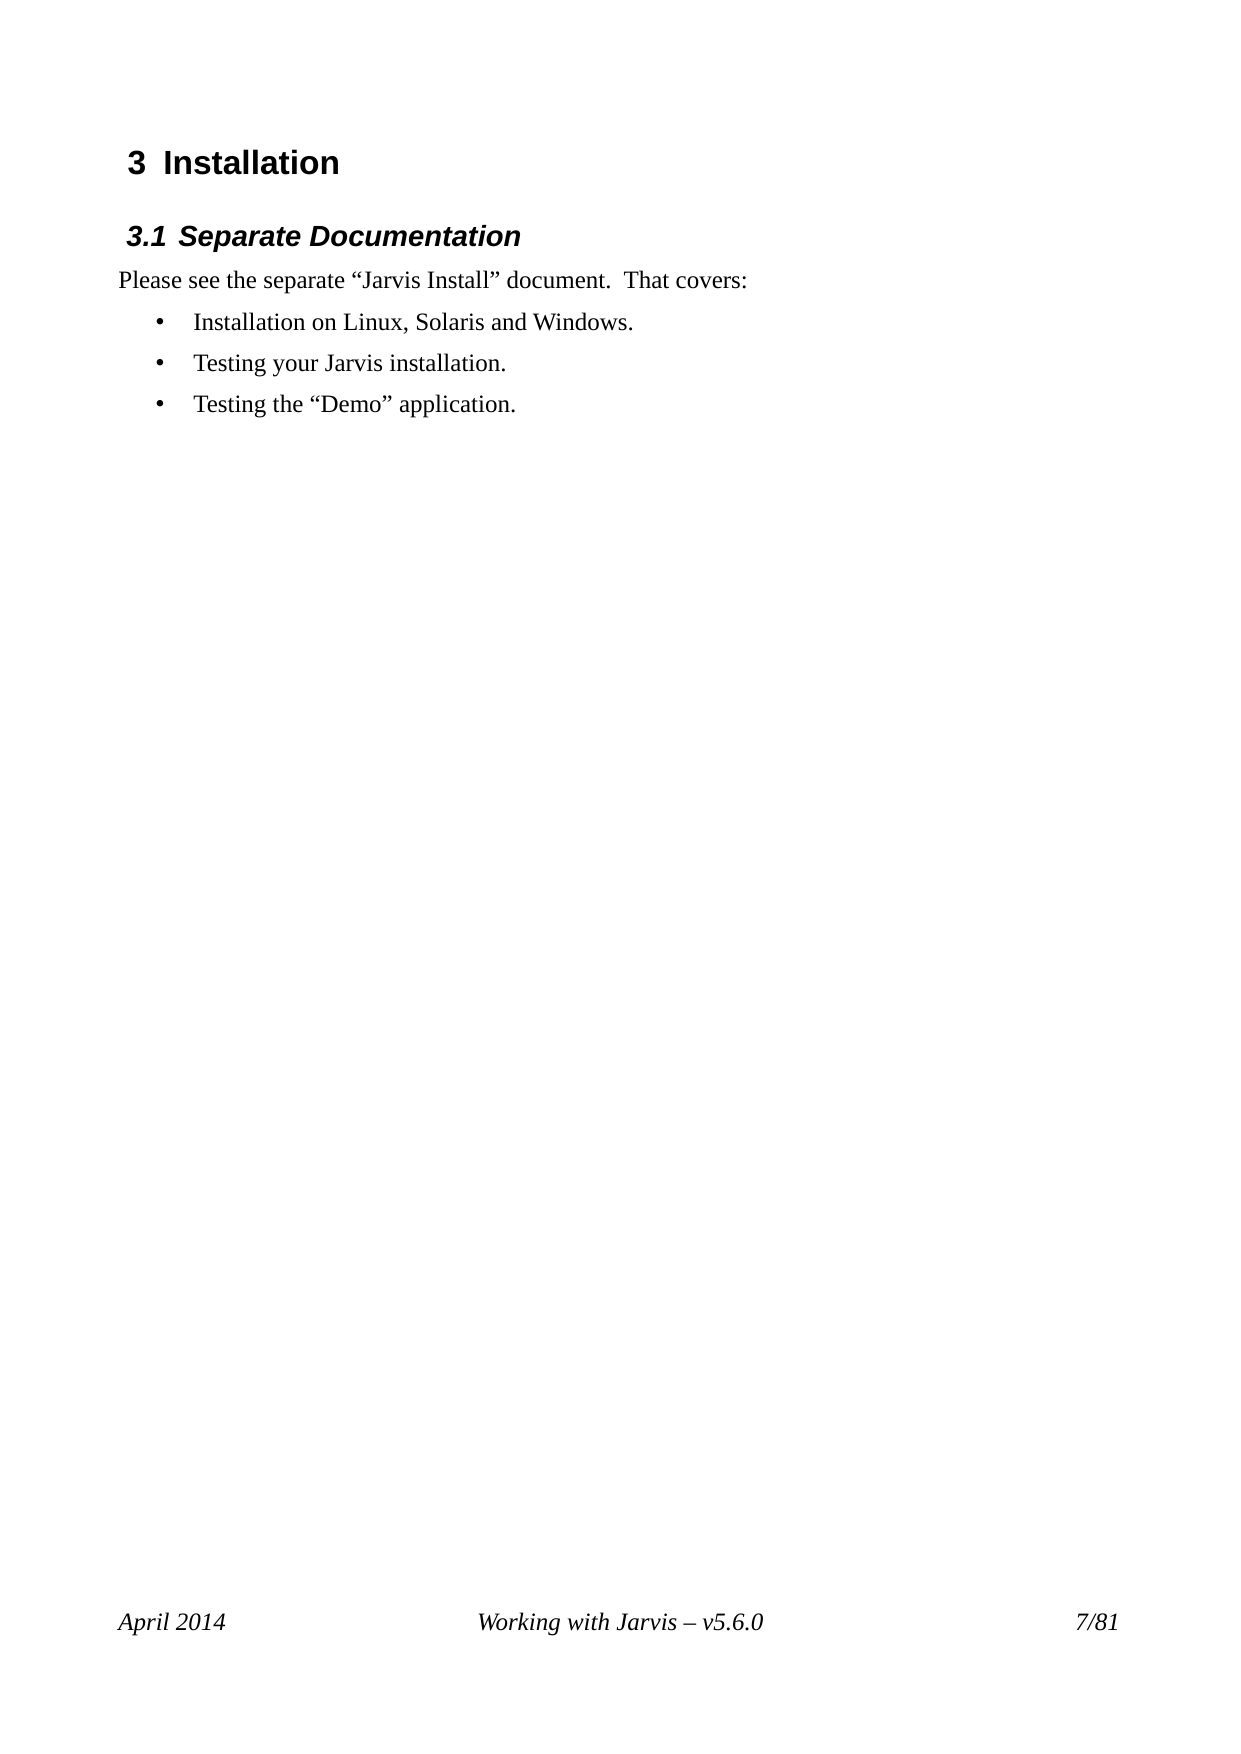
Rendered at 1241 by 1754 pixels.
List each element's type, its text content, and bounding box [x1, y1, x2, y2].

list Installation on Linux, Solaris and Windows. [156, 307, 1122, 335]
list Testing the “Demo” application. [156, 389, 1122, 418]
text Please see the separate “Jarvis Install” document. That covers: [118, 265, 1122, 294]
subtitle Separate Documentation [118, 219, 1122, 253]
subtitle Installation [118, 143, 1122, 182]
list Testing your Jarvis installation. [156, 348, 1122, 377]
